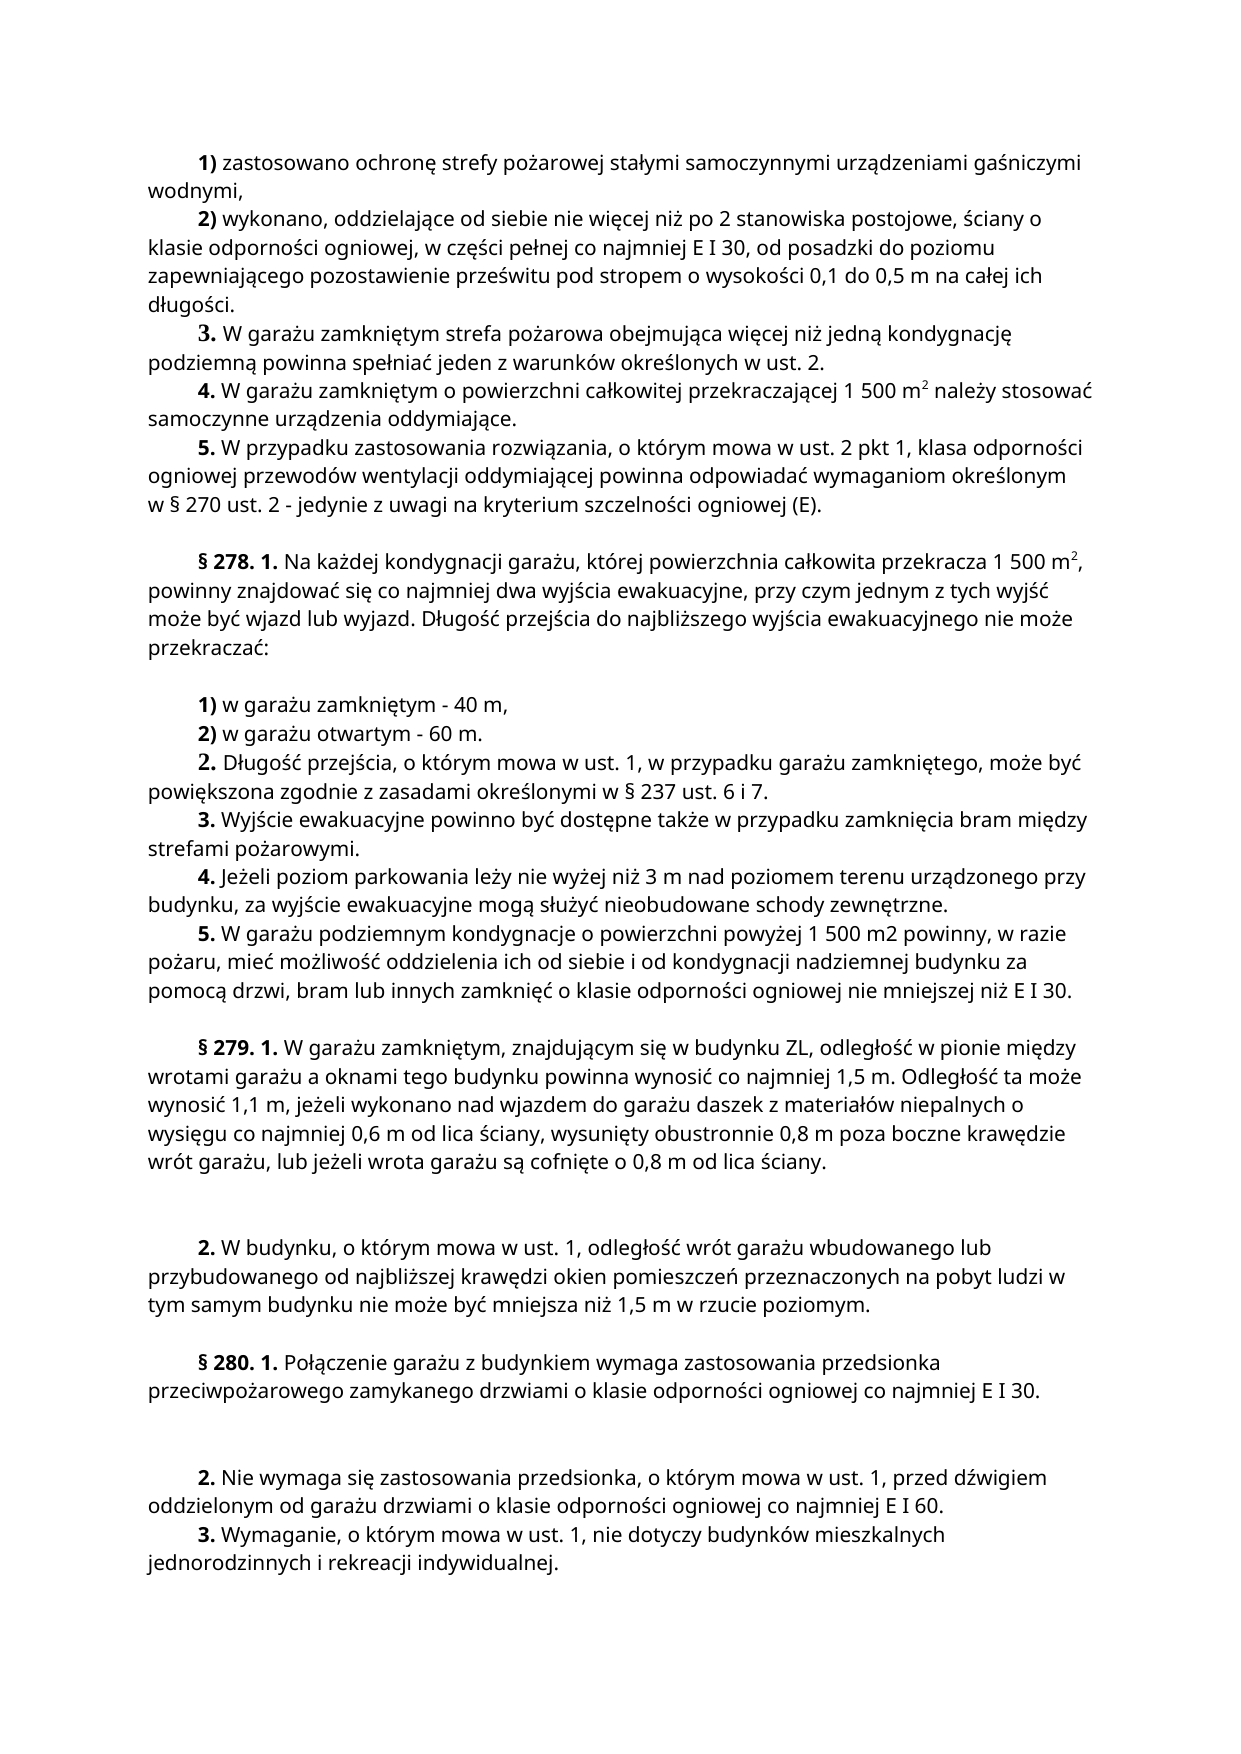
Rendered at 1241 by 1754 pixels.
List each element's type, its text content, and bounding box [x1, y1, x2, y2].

text 2) wykonano, oddzielające od siebie nie więcej niż po 2 stanowiska postojowe, ściany o klasie odporności ogniowej, w części pełnej co najmniej E I 30, od posadzki do poziomu zapewniającego pozostawienie prześwitu pod stropem o wysokości 0,1 do 0,5 m na całej ich długości. [148, 204, 1093, 318]
text 2. Nie wymaga się zastosowania przedsionka, o którym mowa w ust. 1, przed dźwigiem oddzielonym od garażu drzwiami o klasie odporności ogniowej co najmniej E I 60. [148, 1463, 1093, 1520]
text 4. Jeżeli poziom parkowania leży nie wyżej niż 3 m nad poziomem terenu urządzonego przy budynku, za wyjście ewakuacyjne mogą służyć nieobudowane schody zewnętrzne. [148, 862, 1093, 919]
text § 280. 1. Połączenie garażu z budynkiem wymaga zastosowania przedsionka przeciwpożarowego zamykanego drzwiami o klasie odporności ogniowej co najmniej E I 30. [148, 1348, 1093, 1434]
text § 279. 1. W garażu zamkniętym, znajdującym się w budynku ZL, odległość w pionie między wrotami garażu a oknami tego budynku powinna wynosić co najmniej 1,5 m. Odległość ta może wynosić 1,1 m, jeżeli wykonano nad wjazdem do garażu daszek z materiałów niepalnych o wysięgu co najmniej 0,6 m od lica ściany, wysunięty obustronnie 0,8 m poza boczne krawędzie wrót garażu, lub jeżeli wrota garażu są cofnięte o 0,8 m od lica ściany. [148, 1033, 1093, 1204]
text 2) w garażu otwartym - 60 m. [148, 719, 1093, 747]
text 2. Długość przejścia, o którym mowa w ust. 1, w przypadku garażu zamkniętego, może być powiększona zgodnie z zasadami określonymi w § 237 ust. 6 i 7. [148, 747, 1093, 805]
text 4. W garażu zamkniętym o powierzchni całkowitej przekraczającej 1 500 m2 należy stosować samoczynne urządzenia oddymiające. [148, 376, 1093, 433]
text 1) zastosowano ochronę strefy pożarowej stałymi samoczynnymi urządzeniami gaśniczymi wodnymi, [148, 148, 1093, 204]
text 2. W budynku, o którym mowa w ust. 1, odległość wrót garażu wbudowanego lub przybudowanego od najbliższej krawędzi okien pomieszczeń przeznaczonych na pobyt ludzi w tym samym budynku nie może być mniejsza niż 1,5 m w rzucie poziomym. [148, 1233, 1093, 1319]
text 3. W garażu zamkniętym strefa pożarowa obejmująca więcej niż jedną kondygnację podziemną powinna spełniać jeden z warunków określonych w ust. 2. [148, 318, 1093, 376]
text 3. Wymaganie, o którym mowa w ust. 1, nie dotyczy budynków mieszkalnych jednorodzinnych i rekreacji indywidualnej. [148, 1520, 1093, 1577]
text 1) w garażu zamkniętym - 40 m, [148, 690, 1093, 719]
text 5. W garażu podziemnym kondygnacje o powierzchni powyżej 1 500 m2 powinny, w razie pożaru, mieć możliwość oddzielenia ich od siebie i od kondygnacji nadziemnej budynku za pomocą drzwi, bram lub innych zamknięć o klasie odporności ogniowej nie mniejszej niż E I 30. [148, 919, 1093, 1004]
text 5. W przypadku zastosowania rozwiązania, o którym mowa w ust. 2 pkt 1, klasa odporności ogniowej przewodów wentylacji oddymiającej powinna odpowiadać wymaganiom określonym w § 270 ust. 2 - jedynie z uwagi na kryterium szczelności ogniowej (E). [148, 433, 1093, 518]
text § 278. 1. Na każdej kondygnacji garażu, której powierzchnia całkowita przekracza 1 500 m2, powinny znajdować się co najmniej dwa wyjścia ewakuacyjne, przy czym jednym z tych wyjść może być wjazd lub wyjazd. Długość przejścia do najbliższego wyjścia ewakuacyjnego nie może przekraczać: [148, 547, 1093, 661]
text 3. Wyjście ewakuacyjne powinno być dostępne także w przypadku zamknięcia bram między strefami pożarowymi. [148, 805, 1093, 862]
